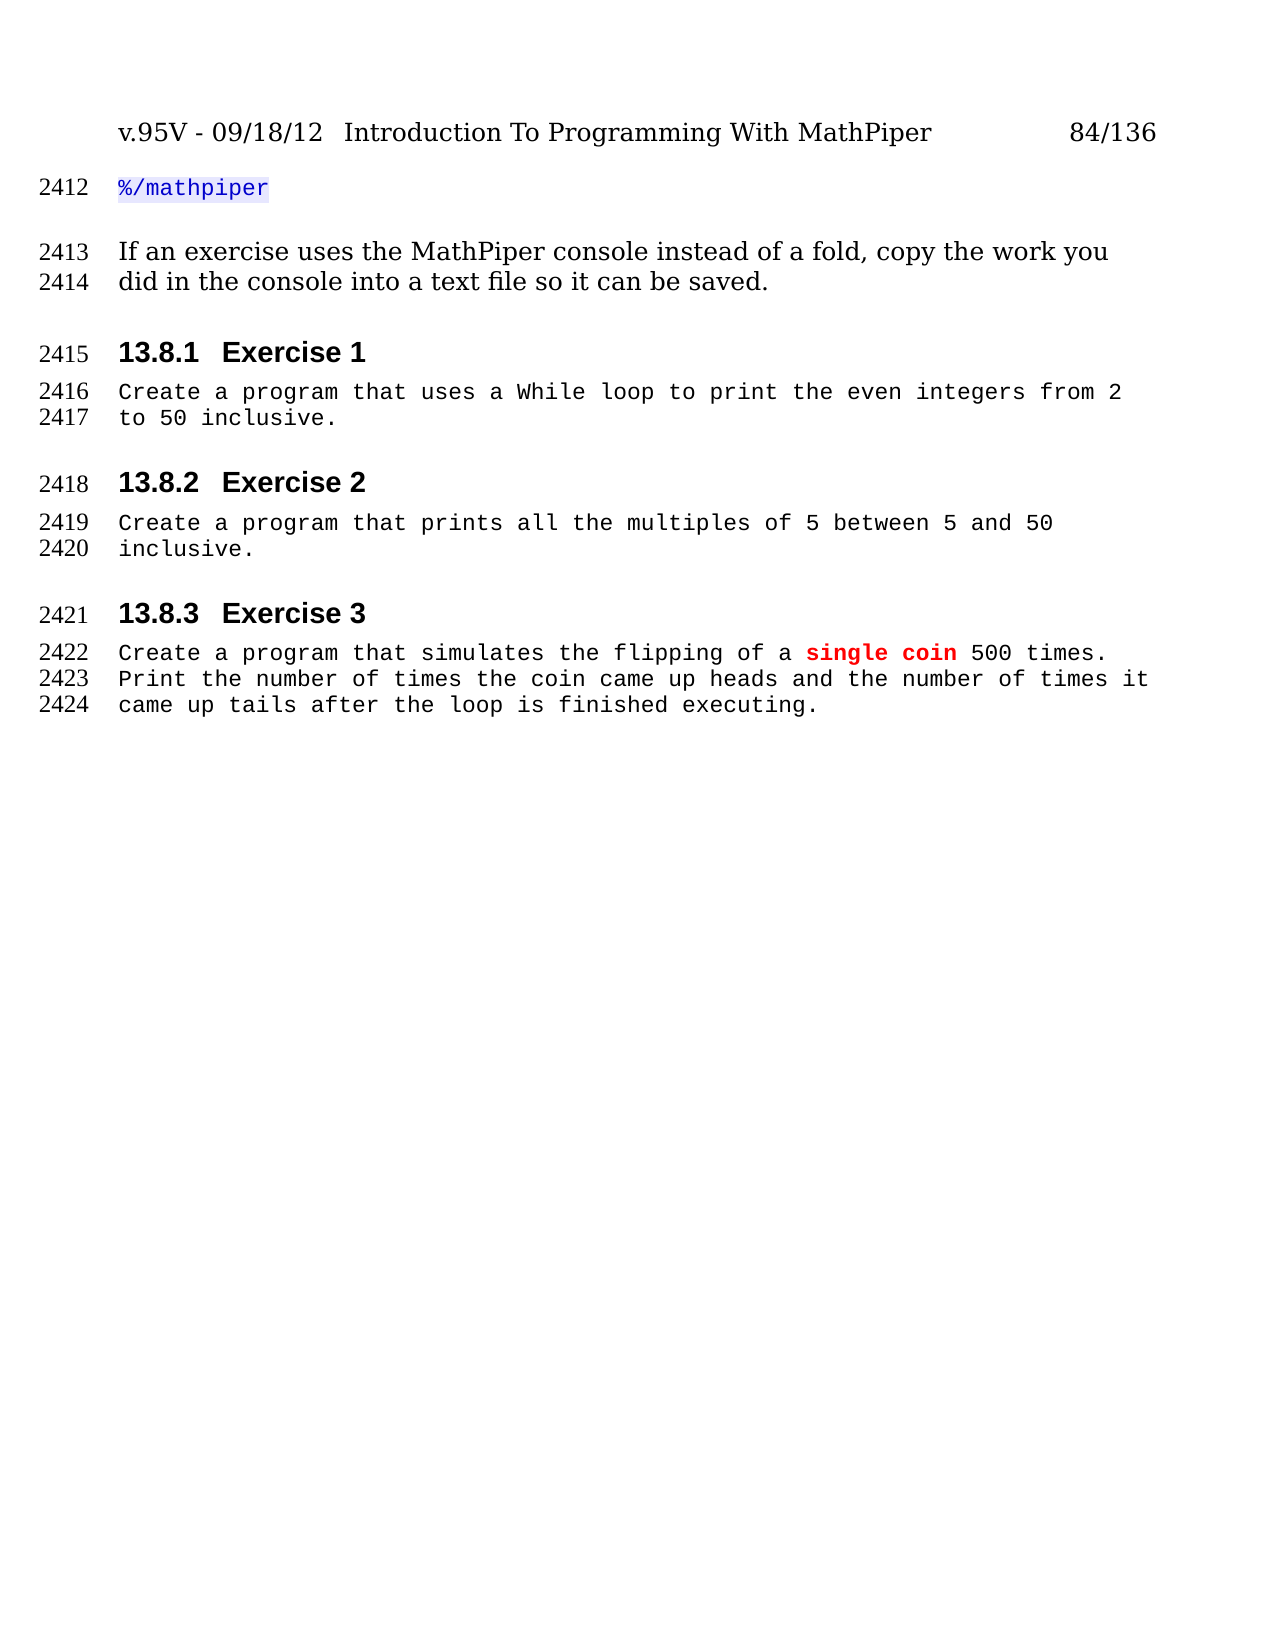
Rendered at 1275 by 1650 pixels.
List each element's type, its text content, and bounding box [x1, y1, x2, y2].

text If an exercise uses the MathPiper console instead of a fold, copy the work you did in the console into a text file so it can be saved. [118, 238, 1157, 296]
text %/mathpiper [118, 177, 1157, 203]
text Create a program that prints all the multiples of 5 between 5 and 50 inclusive. [118, 511, 1157, 563]
subtitle Exercise 1 [118, 335, 1157, 368]
text Create a program that simulates the flipping of a single coin 500 times. Print the number of times the coin came up heads and the number of times it came up tails after the loop is finished executing. [118, 641, 1157, 719]
subtitle Exercise 2 [118, 465, 1157, 499]
text Create a program that uses a While loop to print the even integers from 2 to 50 inclusive. [118, 381, 1157, 432]
subtitle Exercise 3 [118, 596, 1157, 629]
